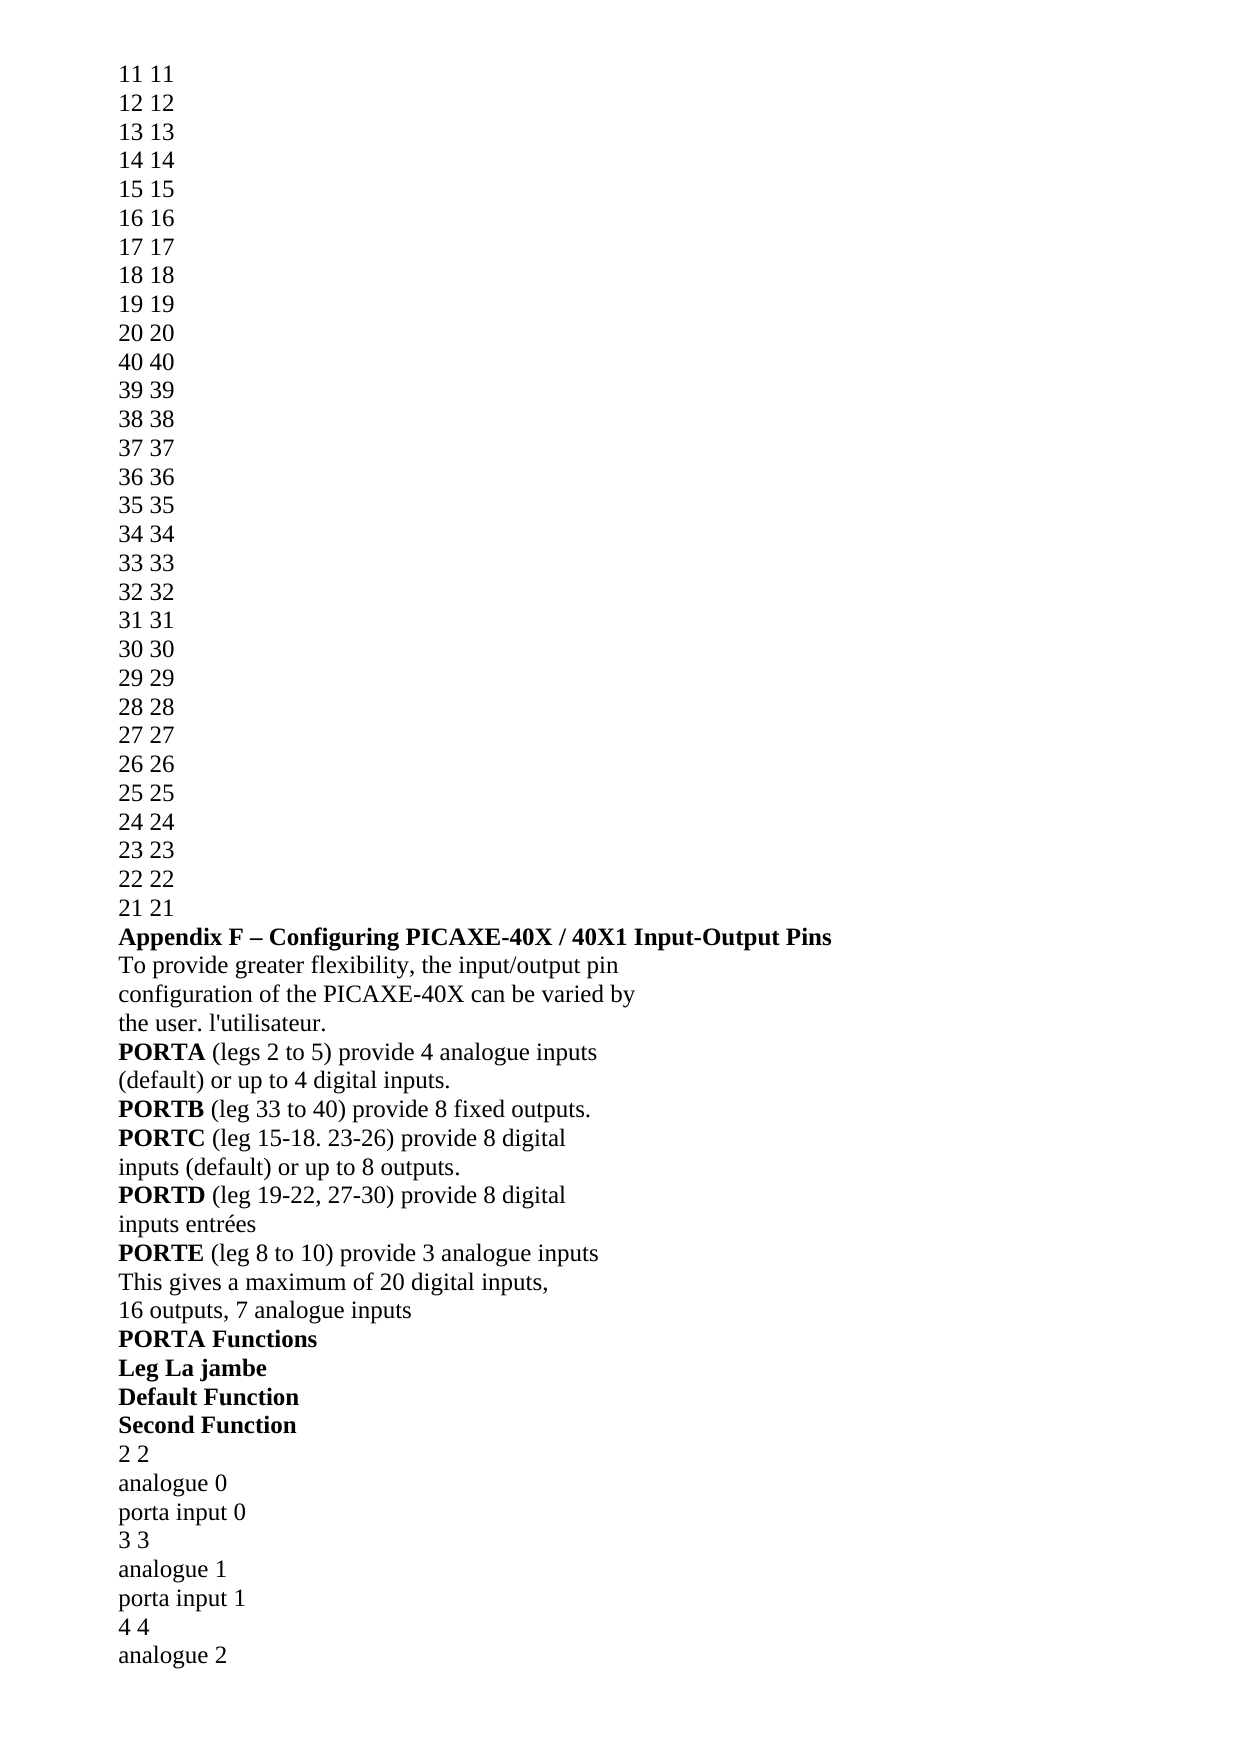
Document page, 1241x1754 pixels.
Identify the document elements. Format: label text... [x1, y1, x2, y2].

text porta input 0 [118, 1497, 1181, 1525]
text porta input 1 [118, 1583, 1181, 1612]
text 27 27 [118, 720, 1181, 749]
text PORTA (legs 2 to 5) provide 4 analogue inputs [118, 1037, 1181, 1065]
text 37 37 [118, 433, 1181, 462]
text Default Function [118, 1382, 1181, 1410]
text PORTE (leg 8 to 10) provide 3 analogue inputs [118, 1238, 1181, 1267]
text 39 39 [118, 375, 1181, 404]
text analogue 0 [118, 1468, 1181, 1497]
text 19 19 [118, 289, 1181, 318]
text inputs entrées [118, 1209, 1181, 1238]
text Appendix F – Configuring PICAXE-40X / 40X1 Input-Output Pins [118, 922, 1181, 950]
text 12 12 [118, 88, 1181, 117]
text Leg La jambe [118, 1353, 1181, 1382]
text 25 25 [118, 778, 1181, 807]
text 33 33 [118, 548, 1181, 577]
text (default) or up to 4 digital inputs. [118, 1065, 1181, 1094]
text 24 24 [118, 807, 1181, 835]
text 36 36 [118, 462, 1181, 490]
text PORTA Functions [118, 1324, 1181, 1353]
text 2 2 [118, 1439, 1181, 1468]
text 40 40 [118, 347, 1181, 375]
text 20 20 [118, 318, 1181, 347]
text 4 4 [118, 1612, 1181, 1640]
text 3 3 [118, 1525, 1181, 1554]
text 11 11 [118, 59, 1181, 88]
text 34 34 [118, 519, 1181, 548]
text Second Function [118, 1410, 1181, 1439]
text 32 32 [118, 577, 1181, 605]
text 17 17 [118, 232, 1181, 260]
text 13 13 [118, 117, 1181, 145]
text 23 23 [118, 835, 1181, 864]
text 29 29 [118, 663, 1181, 692]
text This gives a maximum of 20 digital inputs, [118, 1267, 1181, 1295]
text 28 28 [118, 692, 1181, 720]
text To provide greater flexibility, the input/output pin [118, 950, 1181, 979]
text analogue 1 [118, 1554, 1181, 1583]
text 16 16 [118, 203, 1181, 232]
text 38 38 [118, 404, 1181, 433]
text configuration of the PICAXE-40X can be varied by [118, 979, 1181, 1008]
text 22 22 [118, 864, 1181, 893]
text 16 outputs, 7 analogue inputs [118, 1295, 1181, 1324]
text the user. l'utilisateur. [118, 1008, 1181, 1037]
text PORTC (leg 15-18. 23-26) provide 8 digital [118, 1123, 1181, 1152]
text inputs (default) or up to 8 outputs. [118, 1152, 1181, 1180]
text 14 14 [118, 145, 1181, 174]
text 30 30 [118, 634, 1181, 663]
text 15 15 [118, 174, 1181, 203]
text 26 26 [118, 749, 1181, 778]
text 18 18 [118, 260, 1181, 289]
text PORTB (leg 33 to 40) provide 8 fixed outputs. [118, 1094, 1181, 1123]
text 35 35 [118, 490, 1181, 519]
text 31 31 [118, 605, 1181, 634]
text PORTD (leg 19-22, 27-30) provide 8 digital [118, 1180, 1181, 1209]
text 21 21 [118, 893, 1181, 922]
text analogue 2 [118, 1640, 1181, 1669]
